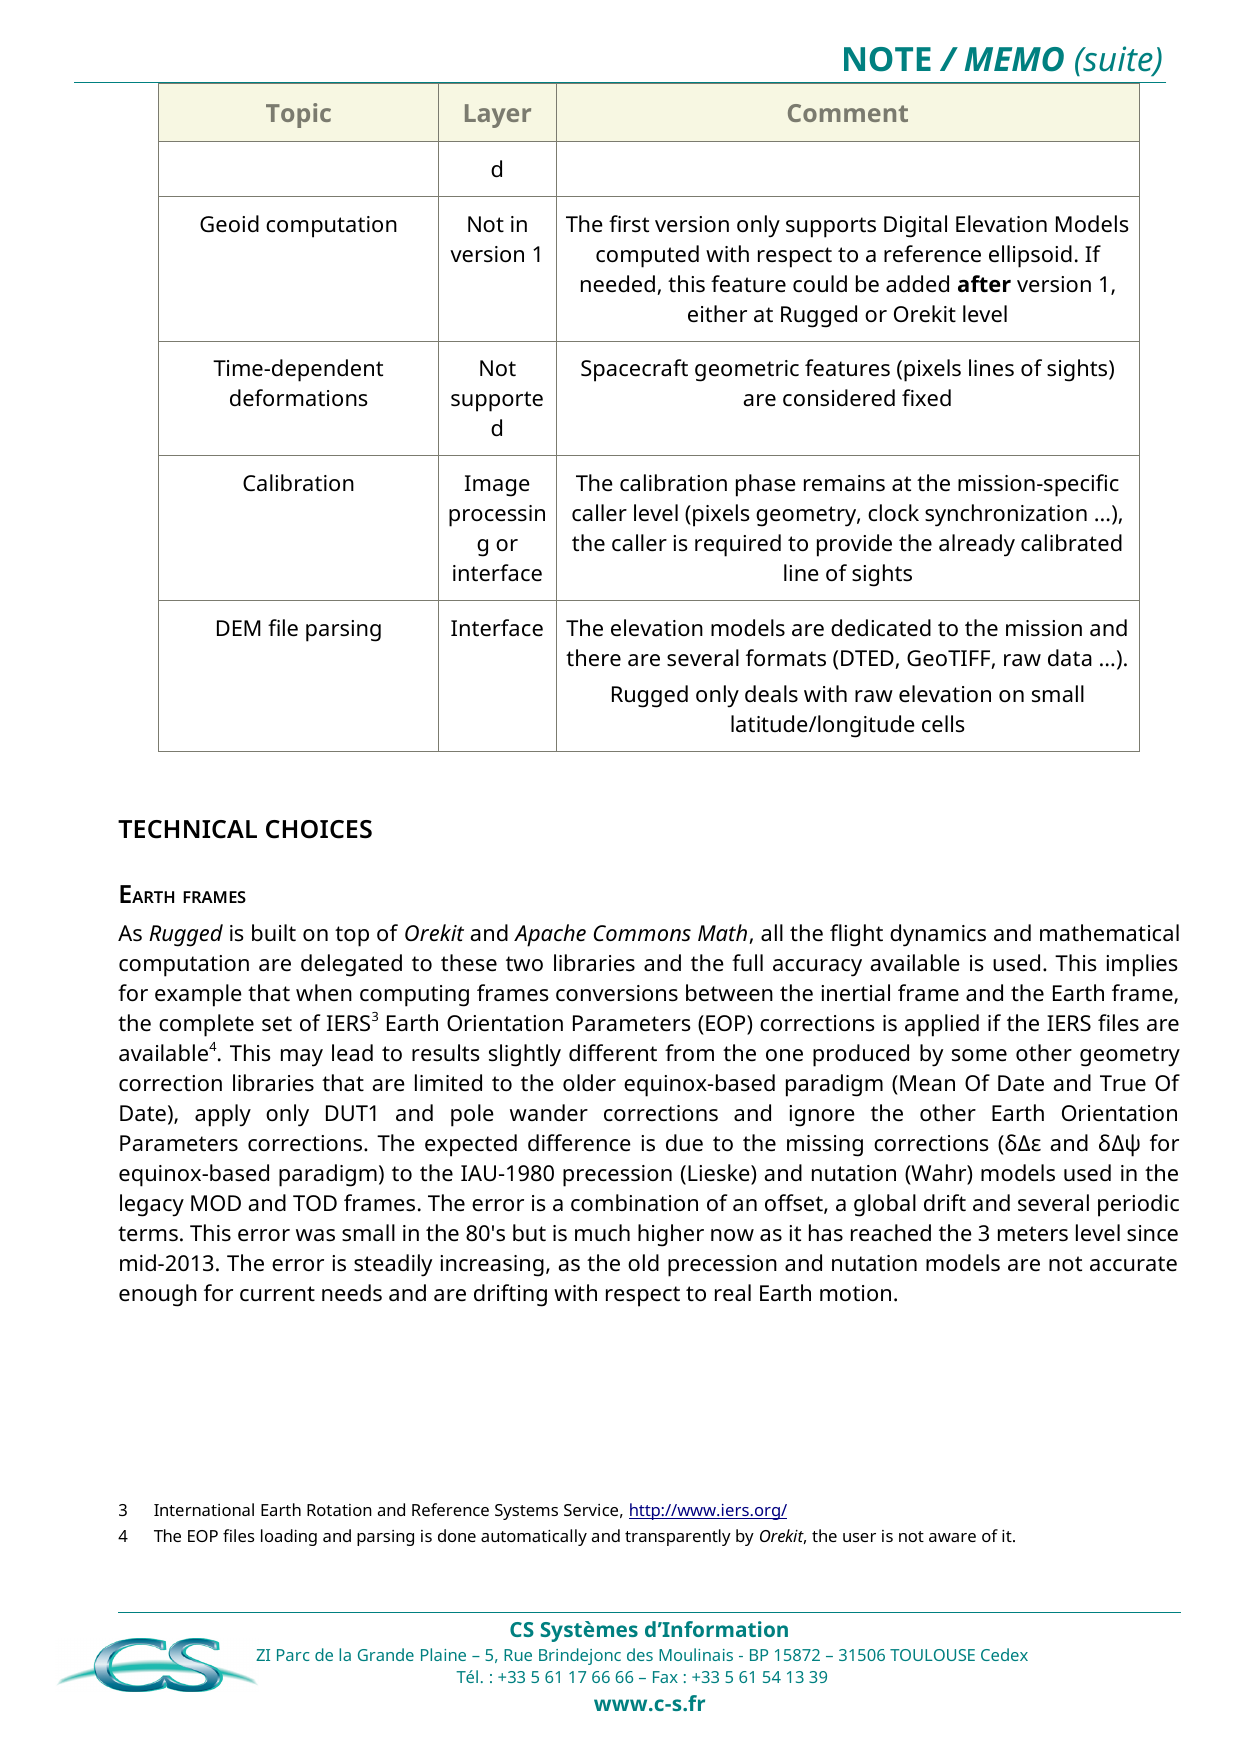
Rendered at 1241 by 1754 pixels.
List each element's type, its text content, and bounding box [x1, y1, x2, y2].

table_cell The elevation models are dedicated to the mission and there are several formats (DTED, GeoTIFF, raw data …). Rugged only deals with raw elevation on small latitude/longitude cells [557, 601, 1139, 751]
text As Rugged is built on top of Orekit and Apache Commons Math, all the flight dynamics and mathematical computation are delegated to these two libraries and the full accuracy available is used. This implies for example that when computing frames conversions between the inertial frame and the Earth frame, the complete set of IERS Earth Orientation Parameters (EOP) corrections is applied if the IERS files are available. This may lead to results slightly different from the one produced by some other geometry correction libraries that are limited to the older equinox-based paradigm (Mean Of Date and True Of Date), apply only DUT1 and pole wander corrections and ignore the other Earth Orientation Parameters corrections. The expected difference is due to the missing corrections (δΔε and δΔψ for equinox-based paradigm) to the IAU-1980 precession (Lieske) and nutation (Wahr) models used in the legacy MOD and TOD frames. The error is a combination of an offset, a global drift and several periodic terms. This error was small in the 80's but is much higher now as it has reached the 3 meters level since mid-2013. The error is steadily increasing, as the old precession and nutation models are not accurate enough for current needs and are drifting with respect to real Earth motion. [118, 918, 1181, 1308]
table_cell Not supported [439, 342, 556, 455]
table_cell [159, 142, 438, 196]
text International Earth Rotation and Reference Systems Service, http://www.iers.org/ [118, 1499, 1181, 1522]
table_cell Spacecraft geometric features (pixels lines of sights) are considered fixed [557, 342, 1139, 455]
table_cell Calibration [159, 456, 438, 600]
table_cell DEM file parsing [159, 601, 438, 751]
table_header Layer [439, 84, 556, 141]
table_cell Interface [439, 601, 556, 751]
picture [55, 1638, 259, 1692]
subtitle Technical choices [118, 812, 1181, 846]
table_cell d [439, 142, 556, 196]
table_cell The first version only supports Digital Elevation Models computed with respect to a reference ellipsoid. If needed, this feature could be added after version 1, either at Rugged or Orekit level [557, 197, 1139, 341]
table_cell Not in version 1 [439, 197, 556, 341]
subtitle Earth frames [118, 877, 1181, 911]
table_cell Time-dependent deformations [159, 342, 438, 455]
table_header Comment [557, 84, 1139, 141]
table_cell The calibration phase remains at the mission-specific caller level (pixels geometry, clock synchronization …), the caller is required to provide the already calibrated line of sights [557, 456, 1139, 600]
table_cell Geoid computation [159, 197, 438, 341]
table_cell Image processing or interface [439, 456, 556, 600]
table_header Topic [159, 84, 438, 141]
table_cell [557, 142, 1139, 196]
text The EOP files loading and parsing is done automatically and transparently by Orekit, the user is not aware of it. [118, 1524, 1181, 1547]
